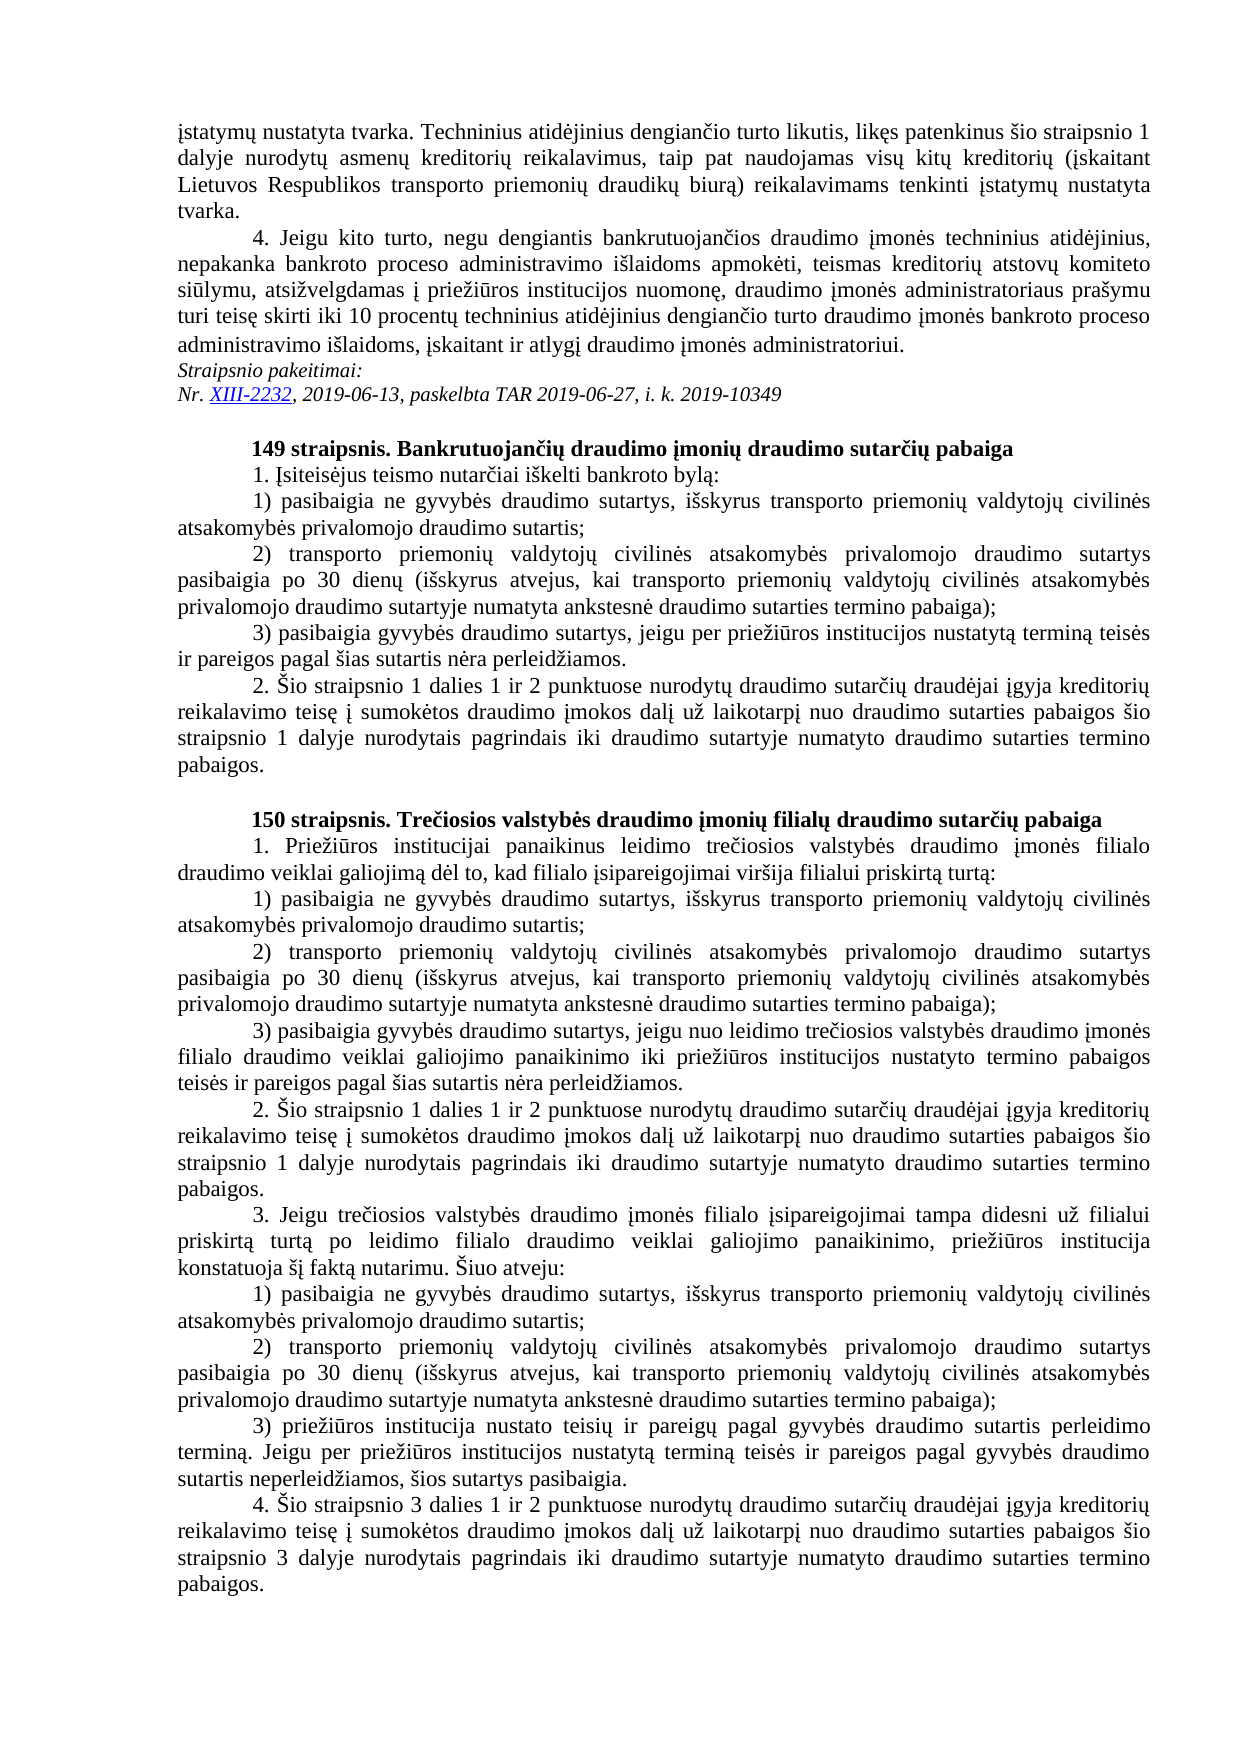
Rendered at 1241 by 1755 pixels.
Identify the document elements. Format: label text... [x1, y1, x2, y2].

text 2) transporto priemonių valdytojų civilinės atsakomybės privalomojo draudimo sutartys pasibaigia po 30 dienų (išskyrus atvejus, kai transporto priemonių valdytojų civilinės atsakomybės privalomojo draudimo sutartyje numatyta ankstesnė draudimo sutarties termino pabaiga); [177, 1333, 1152, 1412]
text 2. Šio straipsnio 1 dalies 1 ir 2 punktuose nurodytų draudimo sutarčių draudėjai įgyja kreditorių reikalavimo teisę į sumokėtos draudimo įmokos dalį už laikotarpį nuo draudimo sutarties pabaigos šio straipsnio 1 dalyje nurodytais pagrindais iki draudimo sutartyje numatyto draudimo sutarties termino pabaigos. [177, 672, 1152, 777]
text Straipsnio pakeitimai: [177, 358, 1152, 382]
text 2) transporto priemonių valdytojų civilinės atsakomybės privalomojo draudimo sutartys pasibaigia po 30 dienų (išskyrus atvejus, kai transporto priemonių valdytojų civilinės atsakomybės privalomojo draudimo sutartyje numatyta ankstesnė draudimo sutarties termino pabaiga); [177, 938, 1152, 1017]
text 3) pasibaigia gyvybės draudimo sutartys, jeigu nuo leidimo trečiosios valstybės draudimo įmonės filialo draudimo veiklai galiojimo panaikinimo iki priežiūros institucijos nustatyto termino pabaigos teisės ir pareigos pagal šias sutartis nėra perleidžiamos. [177, 1017, 1152, 1096]
text 3) priežiūros institucija nustato teisių ir pareigų pagal gyvybės draudimo sutartis perleidimo terminą. Jeigu per priežiūros institucijos nustatytą terminą teisės ir pareigos pagal gyvybės draudimo sutartis neperleidžiamos, šios sutartys pasibaigia. [177, 1412, 1152, 1491]
text 149 straipsnis. Bankrutuojančių draudimo įmonių draudimo sutarčių pabaiga [251, 434, 1152, 461]
text 3) pasibaigia gyvybės draudimo sutartys, jeigu per priežiūros institucijos nustatytą terminą teisės ir pareigos pagal šias sutartis nėra perleidžiamos. [177, 619, 1152, 672]
text įstatymų nustatyta tvarka. Techninius atidėjinius dengiančio turto likutis, likęs patenkinus šio straipsnio 1 dalyje nurodytų asmenų kreditorių reikalavimus, taip pat naudojamas visų kitų kreditorių (įskaitant Lietuvos Respublikos transporto priemonių draudikų biurą) reikalavimams tenkinti įstatymų nustatyta tvarka. [177, 118, 1152, 223]
text 2) transporto priemonių valdytojų civilinės atsakomybės privalomojo draudimo sutartys pasibaigia po 30 dienų (išskyrus atvejus, kai transporto priemonių valdytojų civilinės atsakomybės privalomojo draudimo sutartyje numatyta ankstesnė draudimo sutarties termino pabaiga); [177, 540, 1152, 619]
text 3. Jeigu trečiosios valstybės draudimo įmonės filialo įsipareigojimai tampa didesni už filialui priskirtą turtą po leidimo filialo draudimo veiklai galiojimo panaikinimo, priežiūros institucija konstatuoja šį faktą nutarimu. Šiuo atveju: [177, 1201, 1152, 1280]
text 1) pasibaigia ne gyvybės draudimo sutartys, išskyrus transporto priemonių valdytojų civilinės atsakomybės privalomojo draudimo sutartis; [177, 487, 1152, 540]
text Nr. XIII-2232, 2019-06-13, paskelbta TAR 2019-06-27, i. k. 2019-10349 [177, 382, 1152, 406]
text 1) pasibaigia ne gyvybės draudimo sutartys, išskyrus transporto priemonių valdytojų civilinės atsakomybės privalomojo draudimo sutartis; [177, 1280, 1152, 1333]
text 4. Jeigu kito turto, negu dengiantis bankrutuojančios draudimo įmonės techninius atidėjinius, nepakanka bankroto proceso administravimo išlaidoms apmokėti, teismas kreditorių atstovų komiteto siūlymu, atsižvelgdamas į priežiūros institucijos nuomonę, draudimo įmonės administratoriaus prašymu turi teisę skirti iki 10 procentų techninius atidėjinius dengiančio turto draudimo įmonės bankroto proceso administravimo išlaidoms, įskaitant ir atlygį draudimo įmonės administratoriui. [177, 223, 1152, 358]
text 2. Šio straipsnio 1 dalies 1 ir 2 punktuose nurodytų draudimo sutarčių draudėjai įgyja kreditorių reikalavimo teisę į sumokėtos draudimo įmokos dalį už laikotarpį nuo draudimo sutarties pabaigos šio straipsnio 1 dalyje nurodytais pagrindais iki draudimo sutartyje numatyto draudimo sutarties termino pabaigos. [177, 1096, 1152, 1201]
text 1. Priežiūros institucijai panaikinus leidimo trečiosios valstybės draudimo įmonės filialo draudimo veiklai galiojimą dėl to, kad filialo įsipareigojimai viršija filialui priskirtą turtą: [177, 832, 1152, 885]
text 4. Šio straipsnio 3 dalies 1 ir 2 punktuose nurodytų draudimo sutarčių draudėjai įgyja kreditorių reikalavimo teisę į sumokėtos draudimo įmokos dalį už laikotarpį nuo draudimo sutarties pabaigos šio straipsnio 3 dalyje nurodytais pagrindais iki draudimo sutartyje numatyto draudimo sutarties termino pabaigos. [177, 1491, 1152, 1597]
text 150 straipsnis. Trečiosios valstybės draudimo įmonių filialų draudimo sutarčių pabaiga [251, 806, 1152, 832]
text 1) pasibaigia ne gyvybės draudimo sutartys, išskyrus transporto priemonių valdytojų civilinės atsakomybės privalomojo draudimo sutartis; [177, 885, 1152, 938]
text 1. Įsiteisėjus teismo nutarčiai iškelti bankroto bylą: [177, 461, 1152, 487]
